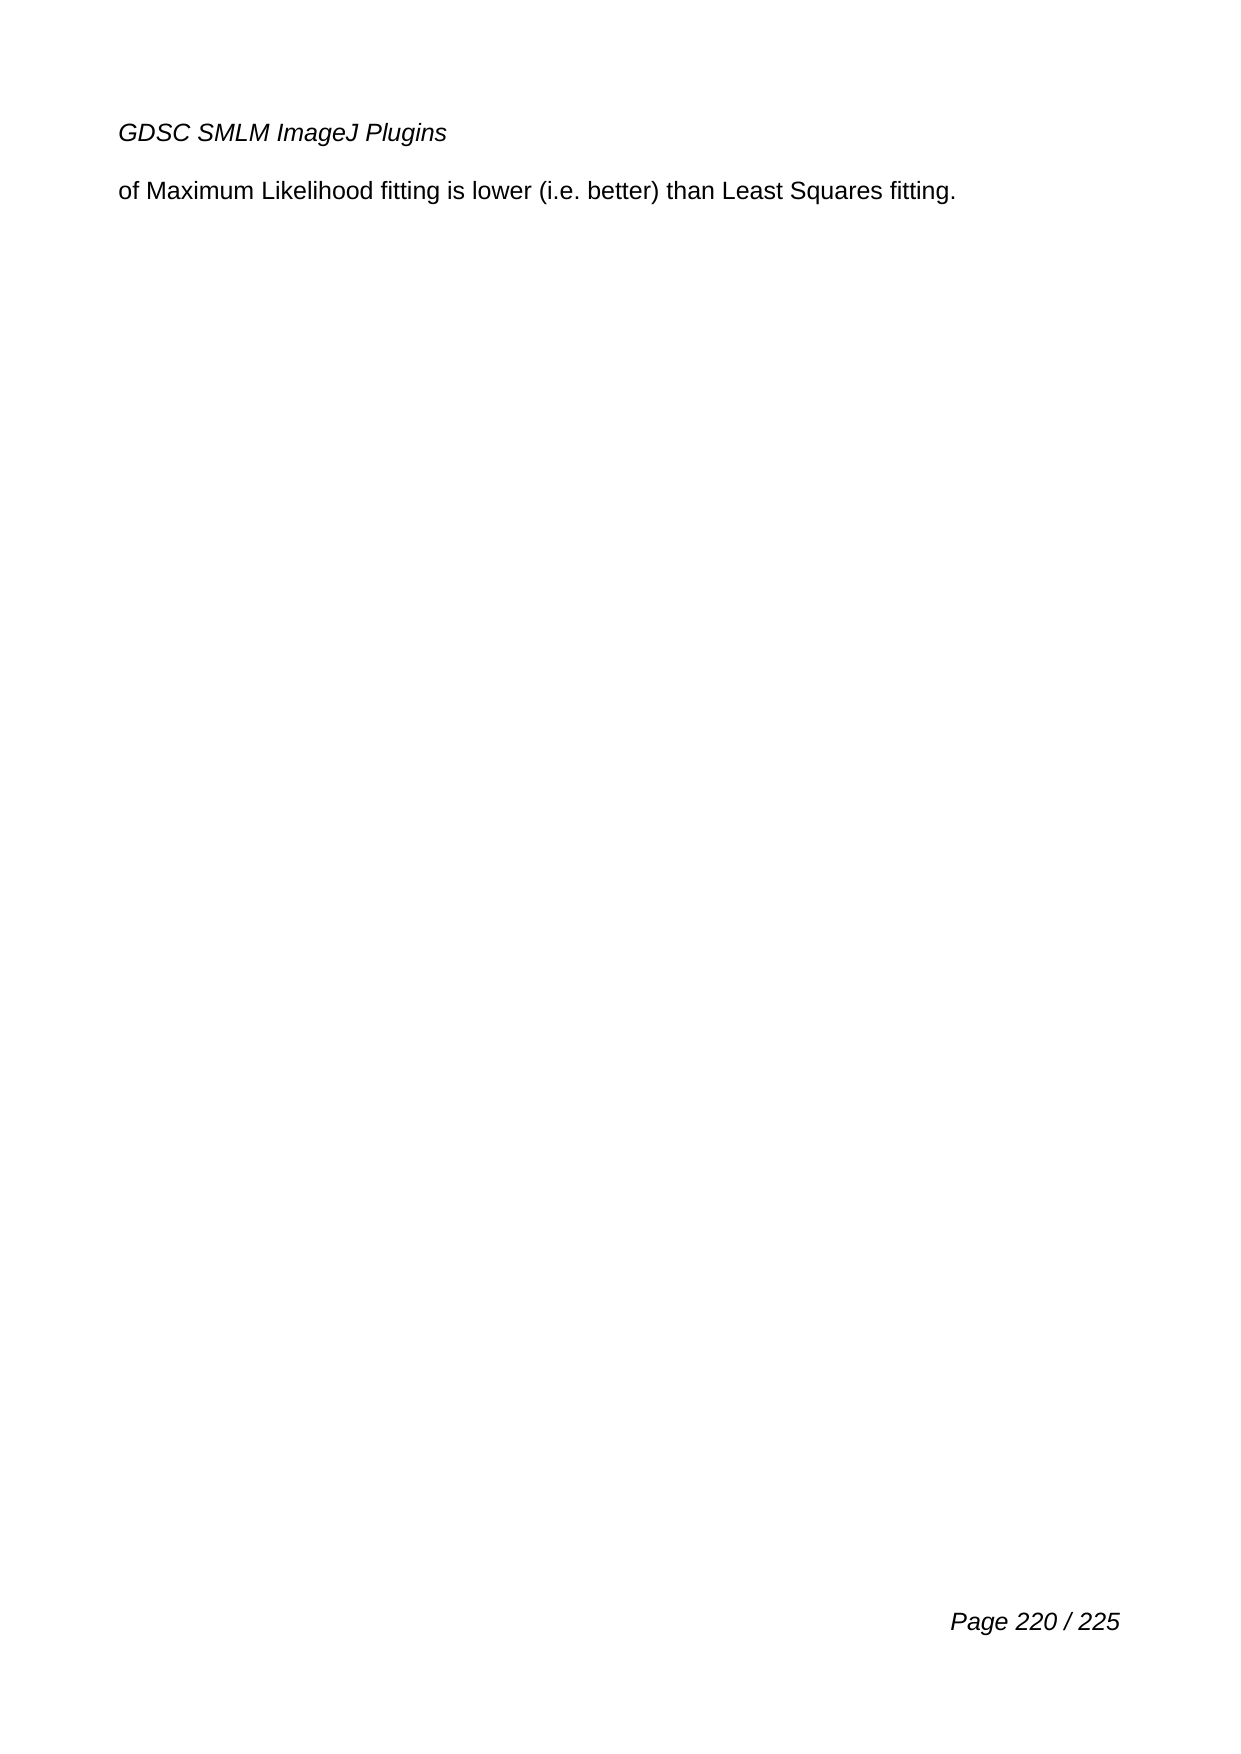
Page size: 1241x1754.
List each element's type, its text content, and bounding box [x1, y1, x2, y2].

text of Maximum Likelihood fitting is lower (i.e. better) than Least Squares fitting. [118, 176, 1122, 205]
